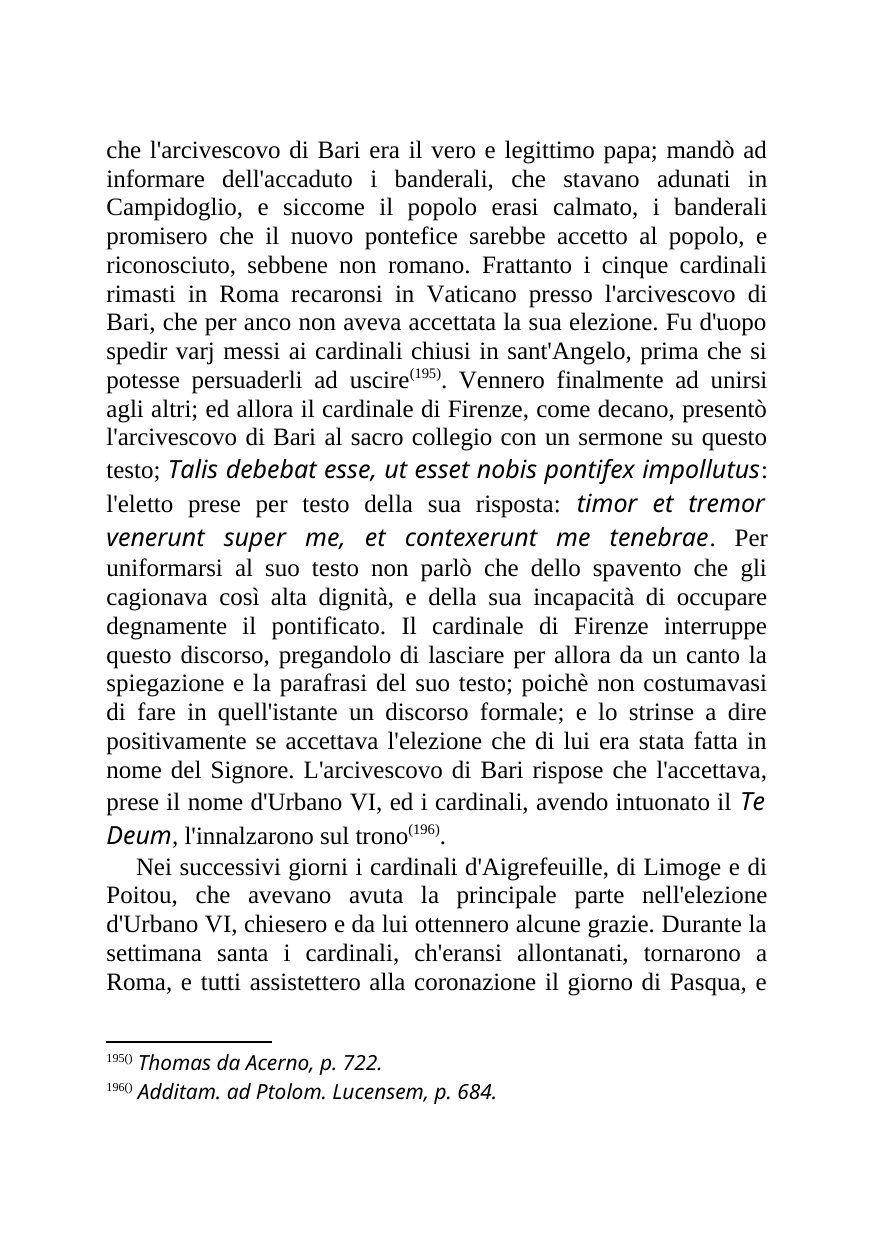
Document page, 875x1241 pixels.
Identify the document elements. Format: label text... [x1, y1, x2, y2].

text () Thomas da Acerno, p. 722. [106, 1048, 768, 1077]
text che l'arcivescovo di Bari era il vero e legittimo papa; mandò ad informare dell'accaduto i banderali, che stavano adunati in Campidoglio, e siccome il popolo erasi calmato, i banderali promisero che il nuovo pontefice sarebbe accetto al popolo, e riconosciuto, sebbene non romano. Frattanto i cinque cardinali rimasti in Roma recaronsi in Vaticano presso l'arcivescovo di Bari, che per anco non aveva accettata la sua elezione. Fu d'uopo spedir varj messi ai cardinali chiusi in sant'Angelo, prima che si potesse persuaderli ad uscire(). Vennero finalmente ad unirsi agli altri; ed allora il cardinale di Firenze, come decano, presentò l'arcivescovo di Bari al sacro collegio con un sermone su questo testo; Talis debebat esse, ut esset nobis pontifex impollutus: l'eletto prese per testo della sua risposta: timor et tremor venerunt super me, et contexerunt me tenebrae. Per uniformarsi al suo testo non parlò che dello spavento che gli cagionava così alta dignità, e della sua incapacità di occupare degnamente il pontificato. Il cardinale di Firenze interruppe questo discorso, pregandolo di lasciare per allora da un canto la spiegazione e la parafrasi del suo testo; poichè non costumavasi di fare in quell'istante un discorso formale; e lo strinse a dire positivamente se accettava l'elezione che di lui era stata fatta in nome del Signore. L'arcivescovo di Bari rispose che l'accettava, prese il nome d'Urbano VI, ed i cardinali, avendo intuonato il Te Deum, l'innalzarono sul trono(). [106, 135, 768, 852]
text () Additam. ad Ptolom. Lucensem, p. 684. [106, 1077, 768, 1105]
text Nei successivi giorni i cardinali d'Aigrefeuille, di Limoge e di Poitou, che avevano avuta la principale parte nell'elezione d'Urbano VI, chiesero e da lui ottennero alcune grazie. Durante la settimana santa i cardinali, ch'eransi allontanati, tornarono a Roma, e tutti assistettero alla coronazione il giorno di Pasqua, e [106, 852, 768, 995]
